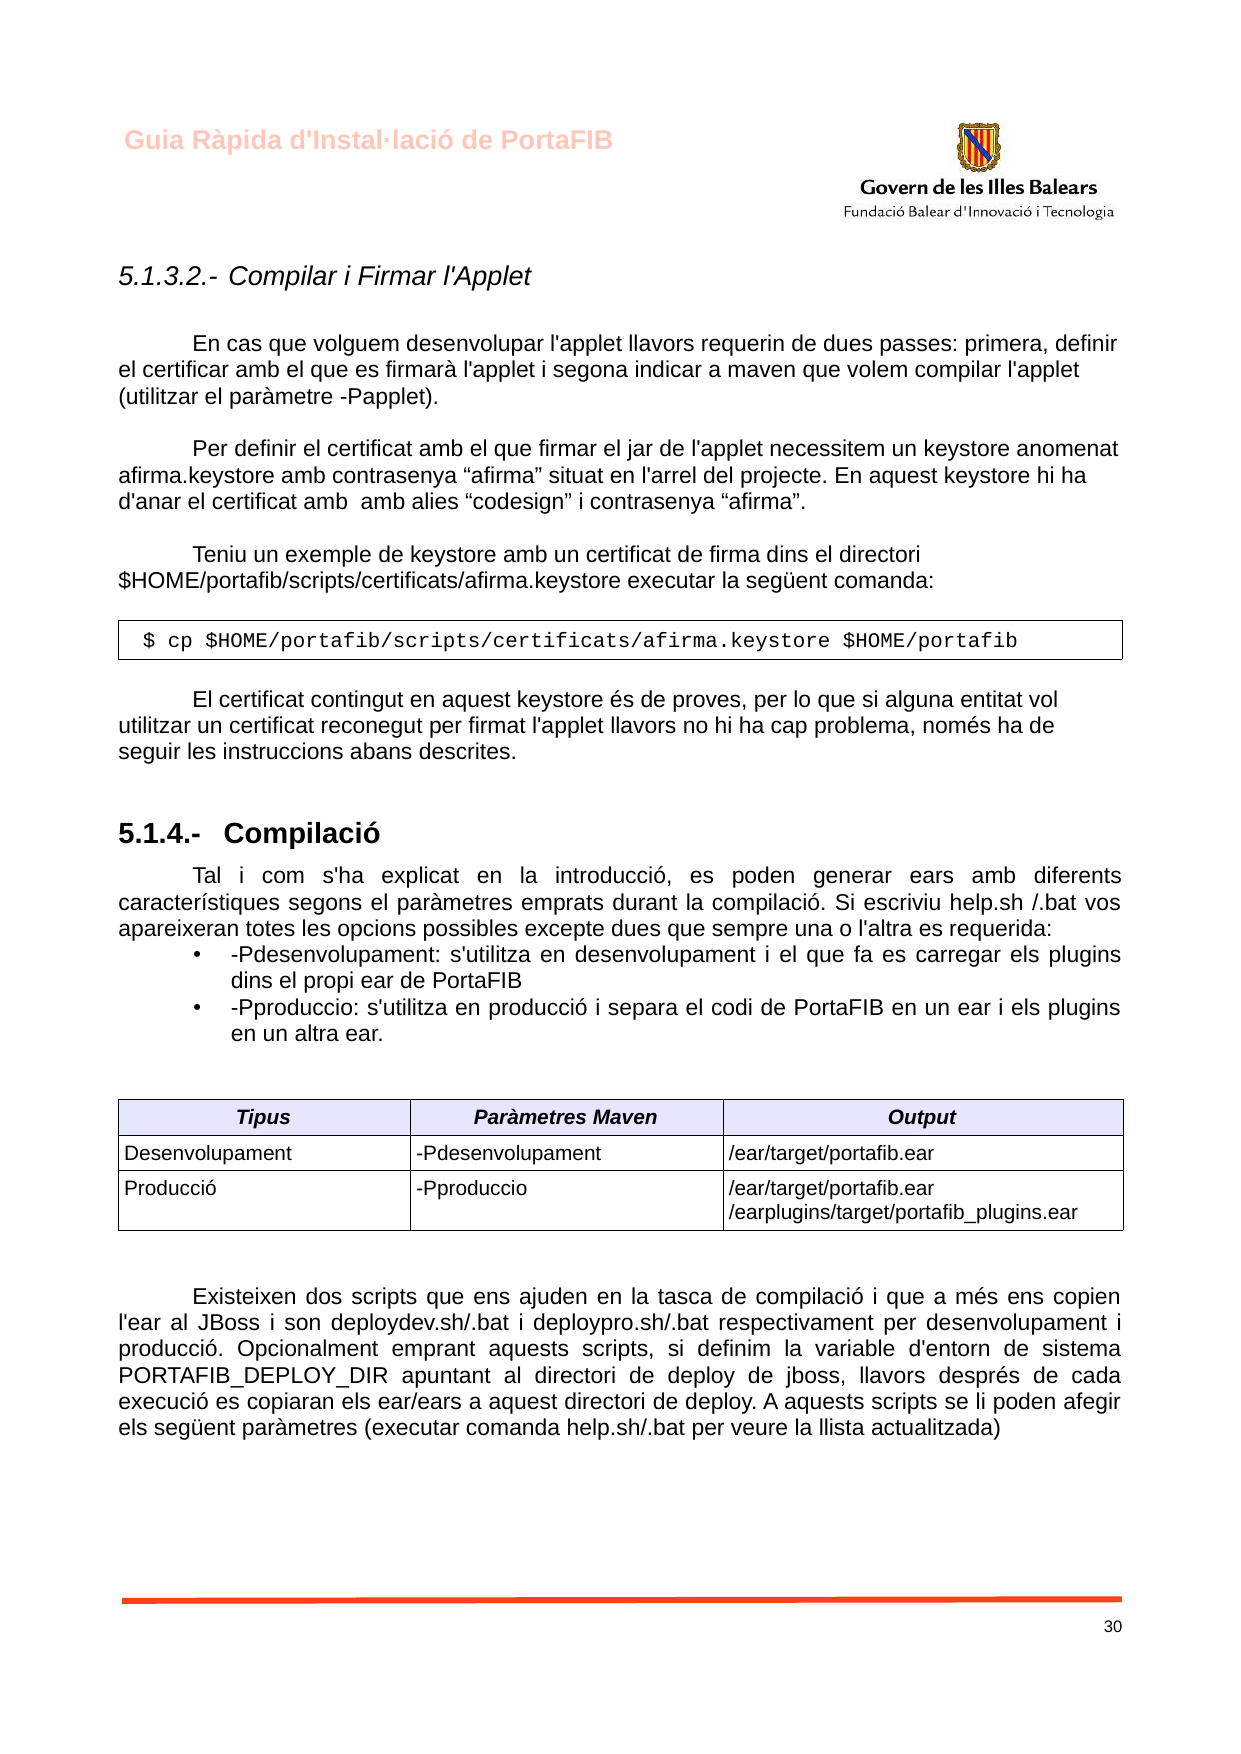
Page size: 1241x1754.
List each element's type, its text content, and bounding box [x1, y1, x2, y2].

table_cell /ear/target/portafib.ear /earplugins/target/portafib_plugins.ear [724, 1171, 1123, 1230]
table_header $ cp $HOME/portafib/scripts/certificats/afirma.keystore $HOME/portafib [119, 621, 1122, 659]
text En cas que volguem desenvolupar l'applet llavors requerin de dues passes: primera, definir el certificar amb el que es firmarà l'applet i segona indicar a maven que volem compilar l'applet (utilitzar el paràmetre -Papplet). [118, 330, 1122, 409]
table_cell Desenvolupament [119, 1136, 410, 1170]
table_header Paràmetres Maven [411, 1100, 723, 1135]
list -Pdesenvolupament: s'utilitza en desenvolupament i el que fa es carregar els plugins dins el propi ear de PortaFIB [193, 941, 1122, 994]
subtitle Compilació [118, 816, 1122, 849]
list -Pproduccio: s'utilitza en producció i separa el codi de PortaFIB en un ear i els plugins en un altra ear. [193, 994, 1122, 1047]
text Tal i com s'ha explicat en la introducció, es poden generar ears amb diferents característiques segons el paràmetres emprats durant la compilació. Si escriviu help.sh /.bat vos apareixeran totes les opcions possibles excepte dues que sempre una o l'altra es requerida: [118, 862, 1122, 941]
picture [840, 123, 1117, 220]
table_header Tipus [119, 1100, 410, 1135]
table_cell -Pdesenvolupament [411, 1136, 723, 1170]
text Teniu un exemple de keystore amb un certificat de firma dins el directori $HOME/portafib/scripts/certificats/afirma.keystore executar la següent comanda: [118, 541, 1122, 593]
table_cell Producció [119, 1171, 410, 1230]
subtitle Compilar i Firmar l'Applet [118, 260, 1122, 291]
text El certificat contingut en aquest keystore és de proves, per lo que si alguna entitat vol utilitzar un certificat reconegut per firmat l'applet llavors no hi ha cap problema, només ha de seguir les instruccions abans descrites. [118, 686, 1122, 765]
text Per definir el certificat amb el que firmar el jar de l'applet necessitem un keystore anomenat afirma.keystore amb contrasenya “afirma” situat en l'arrel del projecte. En aquest keystore hi ha d'anar el certificat amb amb alies “codesign” i contrasenya “afirma”. [118, 435, 1122, 514]
table_header Output [724, 1100, 1123, 1135]
table_cell -Pproduccio [411, 1171, 723, 1230]
text Existeixen dos scripts que ens ajuden en la tasca de compilació i que a més ens copien l'ear al JBoss i son deploydev.sh/.bat i deploypro.sh/.bat respectivament per desenvolupament i producció. Opcionalment emprant aquests scripts, si definim la variable d'entorn de sistema PORTAFIB_DEPLOY_DIR apuntant al directori de deploy de jboss, llavors després de cada execució es copiaran els ear/ears a aquest directori de deploy. A aquests scripts se li poden afegir els següent paràmetres (executar comanda help.sh/.bat per veure la llista actualitzada) [118, 1283, 1122, 1441]
table_cell /ear/target/portafib.ear [724, 1136, 1123, 1170]
